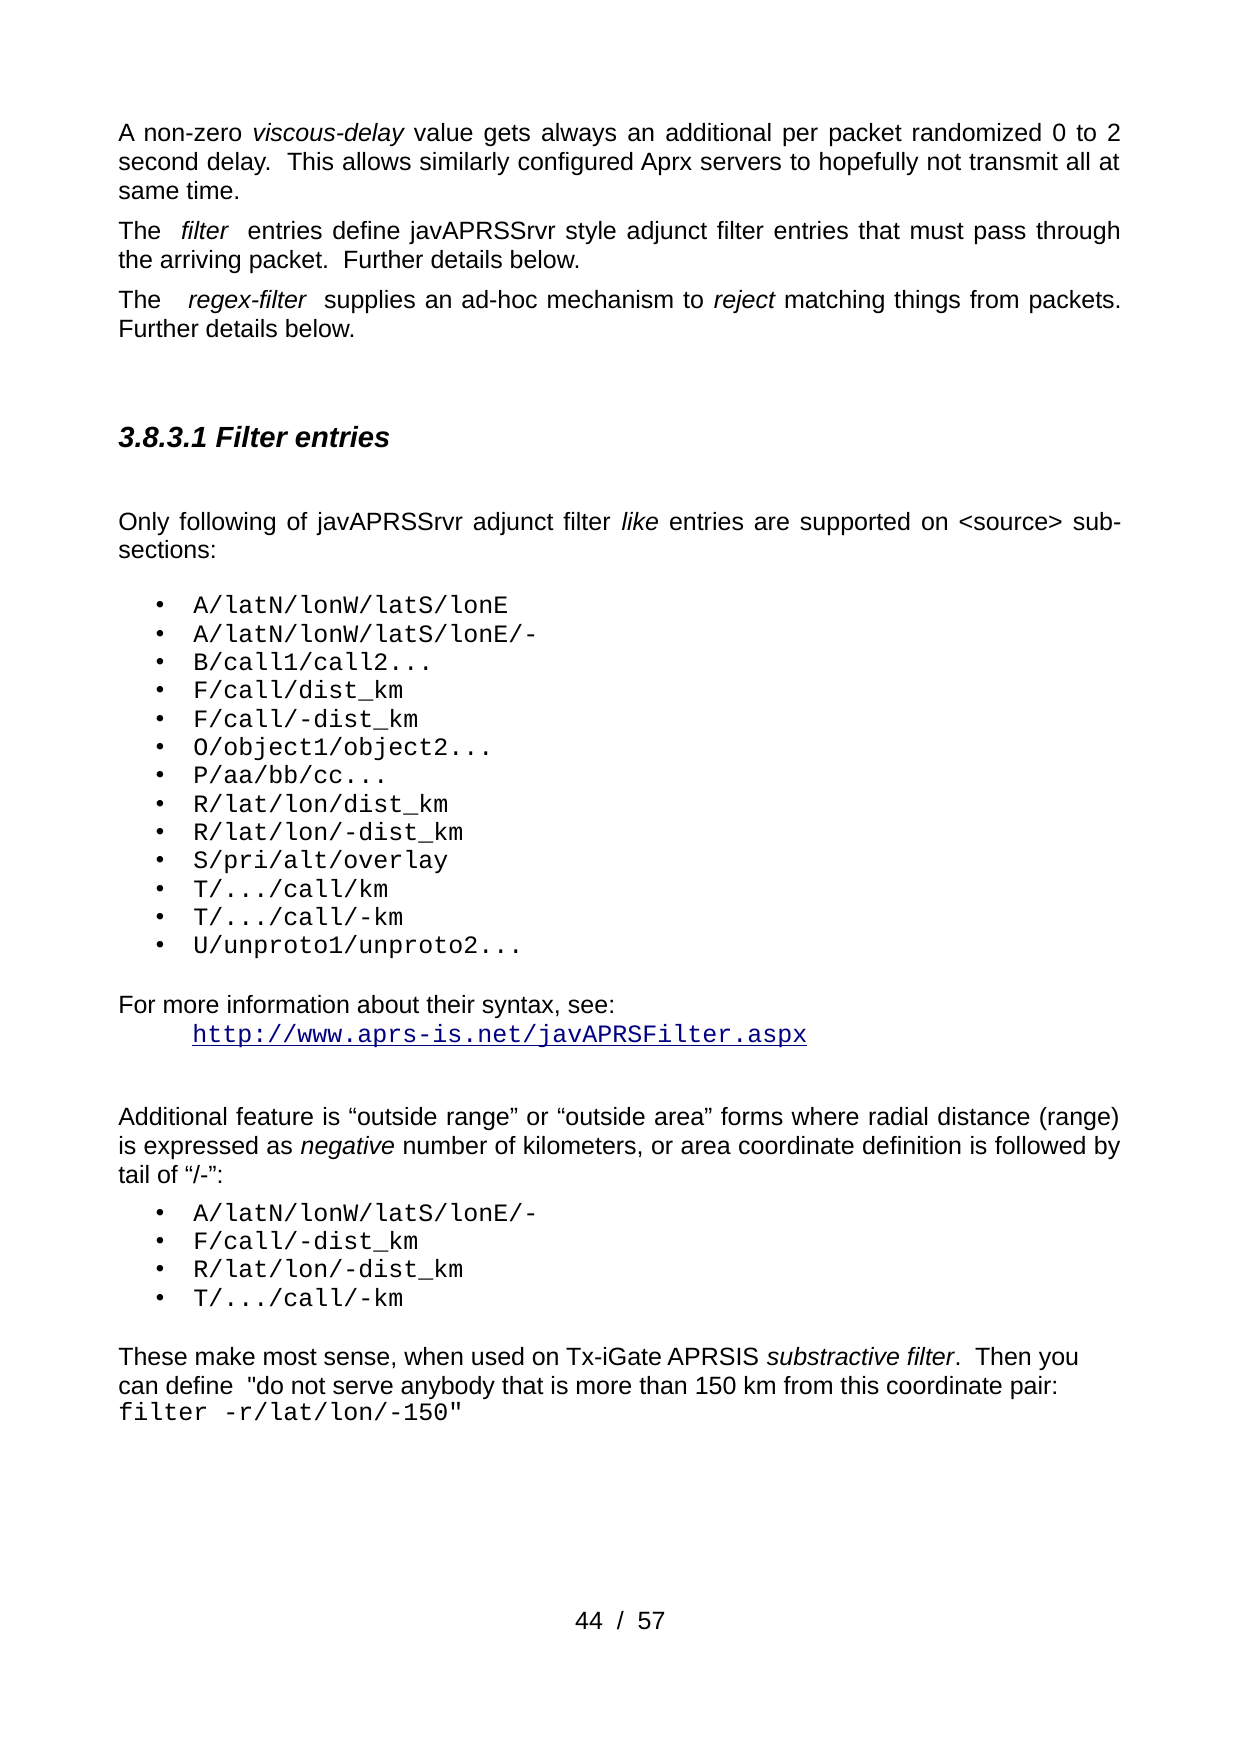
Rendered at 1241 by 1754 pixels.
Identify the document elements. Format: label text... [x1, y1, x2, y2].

text The regex-filter supplies an ad-hoc mechanism to reject matching things from packets. Further details below. [118, 285, 1122, 343]
text Only following of javAPRSSrvr adjunct filter like entries are supported on <source> sub-sections: [118, 507, 1122, 564]
list F/call/dist_km [156, 678, 1122, 706]
text These make most sense, when used on Tx-iGate APRSIS substractive filter. Then you can define "do not serve anybody that is more than 150 km from this coordinate pair: filter -r/lat/lon/-150" [118, 1342, 1122, 1428]
text For more information about their syntax, see: [118, 990, 1122, 1019]
list T/.../call/-km [156, 905, 1122, 933]
list R/lat/lon/dist_km [156, 791, 1122, 820]
text http://www.aprs-is.net/javAPRSFilter.aspx [118, 1019, 1122, 1050]
list U/unproto1/unproto2... [156, 933, 1122, 961]
list O/object1/object2... [156, 735, 1122, 763]
subtitle Filter entries [118, 420, 1122, 454]
list P/aa/bb/cc... [156, 763, 1122, 791]
text Additional feature is “outside range” or “outside area” forms where radial distance (range) is expressed as negative number of kilometers, or area coordinate definition is followed by tail of “/-”: [118, 1102, 1122, 1188]
text The filter entries define javAPRSSrvr style adjunct filter entries that must pass through the arriving packet. Further details below. [118, 216, 1122, 274]
list T/.../call/-km [156, 1285, 1122, 1313]
list T/.../call/km [156, 876, 1122, 905]
list S/pri/alt/overlay [156, 848, 1122, 876]
list A/latN/lonW/latS/lonE/- [156, 621, 1122, 650]
list B/call1/call2... [156, 650, 1122, 678]
list A/latN/lonW/latS/lonE/- [156, 1200, 1122, 1228]
text A non-zero viscous-delay value gets always an additional per packet randomized 0 to 2 second delay. This allows similarly configured Aprx servers to hopefully not transmit all at same time. [118, 118, 1122, 204]
list F/call/-dist_km [156, 1228, 1122, 1257]
list A/latN/lonW/latS/lonE [156, 593, 1122, 621]
list F/call/-dist_km [156, 706, 1122, 735]
list R/lat/lon/-dist_km [156, 1257, 1122, 1285]
list R/lat/lon/-dist_km [156, 820, 1122, 848]
